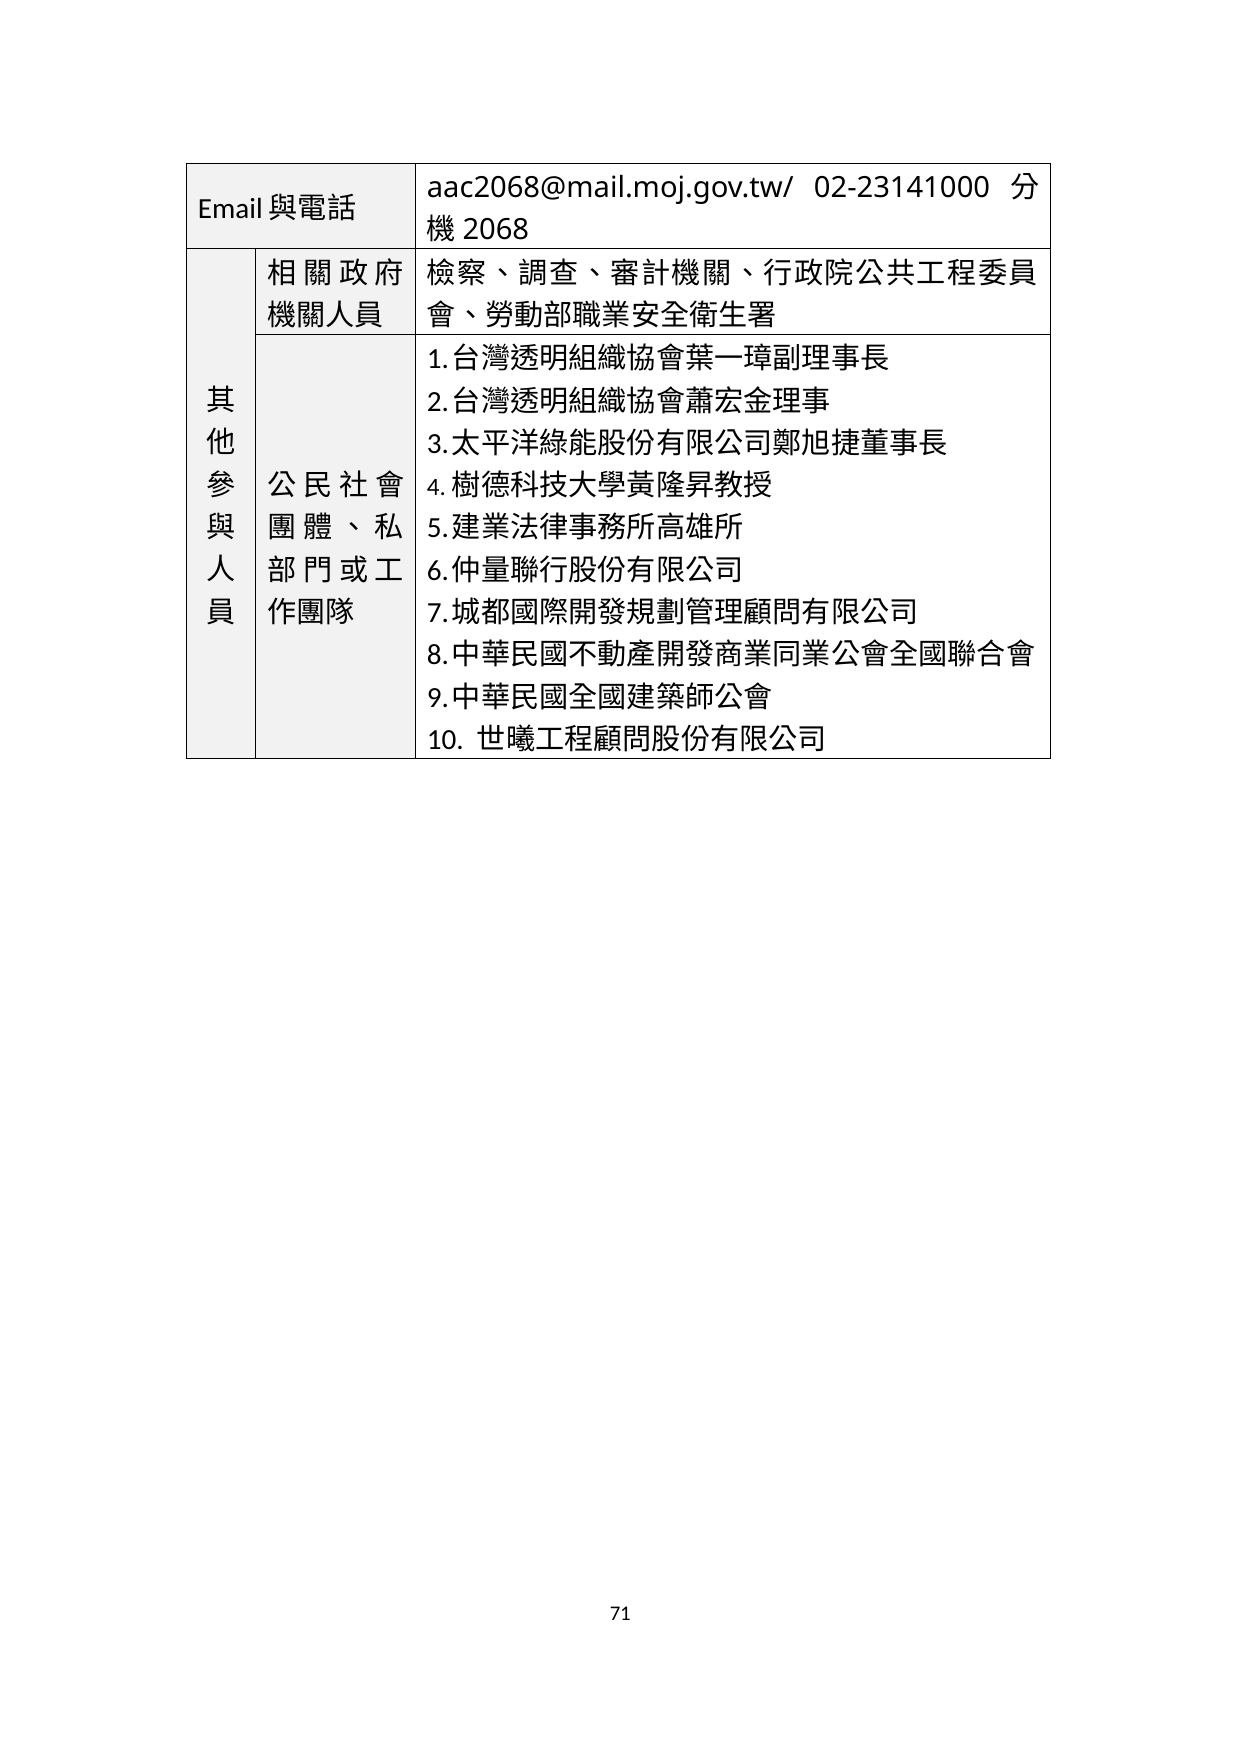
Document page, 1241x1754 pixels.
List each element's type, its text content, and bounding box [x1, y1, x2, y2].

table_cell 其他參與人員 [187, 249, 255, 758]
table_cell aac2068@mail.moj.gov.tw/ 02-23141000分機 2068 [416, 164, 1050, 248]
table_cell 公民社會團體、私部門或工作團隊 [256, 335, 415, 758]
table_cell 檢察、調查、審計機關、行政院公共工程委員會、勞動部職業安全衛生署 [416, 249, 1050, 334]
table_cell 相關政府機關人員 [256, 249, 415, 334]
table_cell Email與電話 [187, 164, 415, 248]
table_cell 台灣透明組織協會葉一璋副理事長 台灣透明組織協會蕭宏金理事 太平洋綠能股份有限公司鄭旭捷董事長 樹德科技大學黃隆昇教授 建業法律事務所高雄所 仲量聯行股份有限公司 城都國際開發規劃管理顧問有限公司 中華民國不動產開發商業同業公會全國聯合會 中華民國全國建築師公會 世曦工程顧問股份有限公司 [416, 335, 1050, 758]
